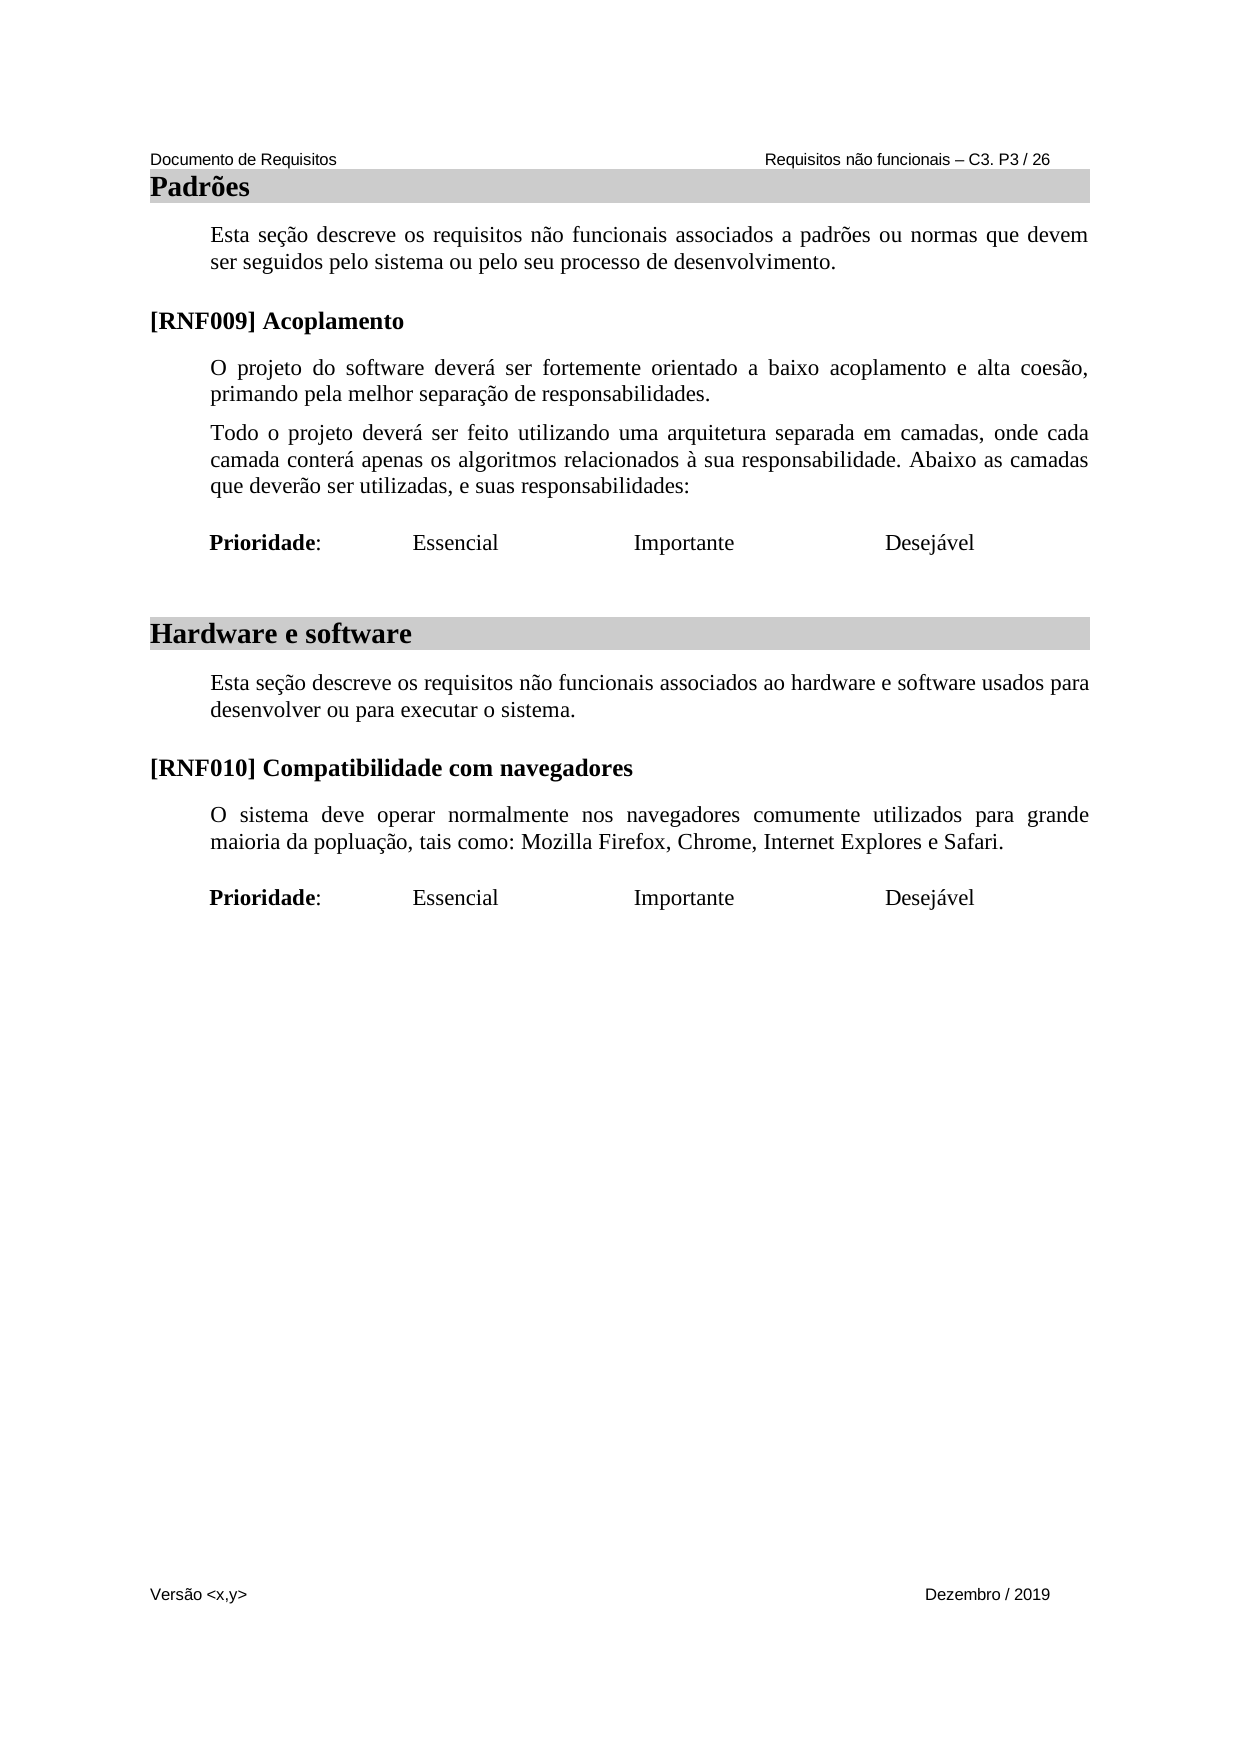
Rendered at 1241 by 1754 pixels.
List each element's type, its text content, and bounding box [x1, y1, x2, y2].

table_header Desejável [874, 505, 1017, 579]
text O sistema deve operar normalmente nos navegadores comumente utilizados para grande maioria da popluação, tais como: Mozilla Firefox, Chrome, Internet Explores e Safari. [210, 801, 1090, 854]
text [RNF010] Compatibilidade com navegadores [150, 753, 1090, 782]
table_header Desejável [874, 861, 1017, 934]
text Esta seção descreve os requisitos não funcionais associados a padrões ou normas que devem ser seguidos pelo sistema ou pelo seu processo de desenvolvimento. [210, 221, 1090, 274]
text Todo o projeto deverá ser feito utilizando uma arquitetura separada em camadas, onde cada camada conterá apenas os algoritmos relacionados à sua responsabilidade. Abaixo as camadas que deverão ser utilizadas, e suas responsabilidades: [210, 419, 1090, 499]
table_header Importante [623, 861, 829, 934]
subtitle Hardware e software [150, 617, 1090, 650]
table_header Essencial [401, 505, 578, 579]
table_header [578, 861, 622, 934]
table_header [578, 505, 622, 579]
table_header  [357, 505, 401, 579]
table_header Importante [623, 505, 829, 579]
table_header Prioridade: [194, 505, 357, 579]
text [RNF009] Acoplamento [150, 306, 1090, 335]
table_header [829, 861, 873, 934]
subtitle Padrões [150, 169, 1090, 203]
table_header Prioridade: [194, 861, 357, 934]
table_header [829, 505, 873, 579]
table_header  [357, 861, 401, 934]
text O projeto do software deverá ser fortemente orientado a baixo acoplamento e alta coesão, primando pela melhor separação de responsabilidades. [210, 353, 1090, 407]
text Esta seção descreve os requisitos não funcionais associados ao hardware e software usados para desenvolver ou para executar o sistema. [210, 669, 1090, 722]
table_header Essencial [401, 861, 578, 934]
